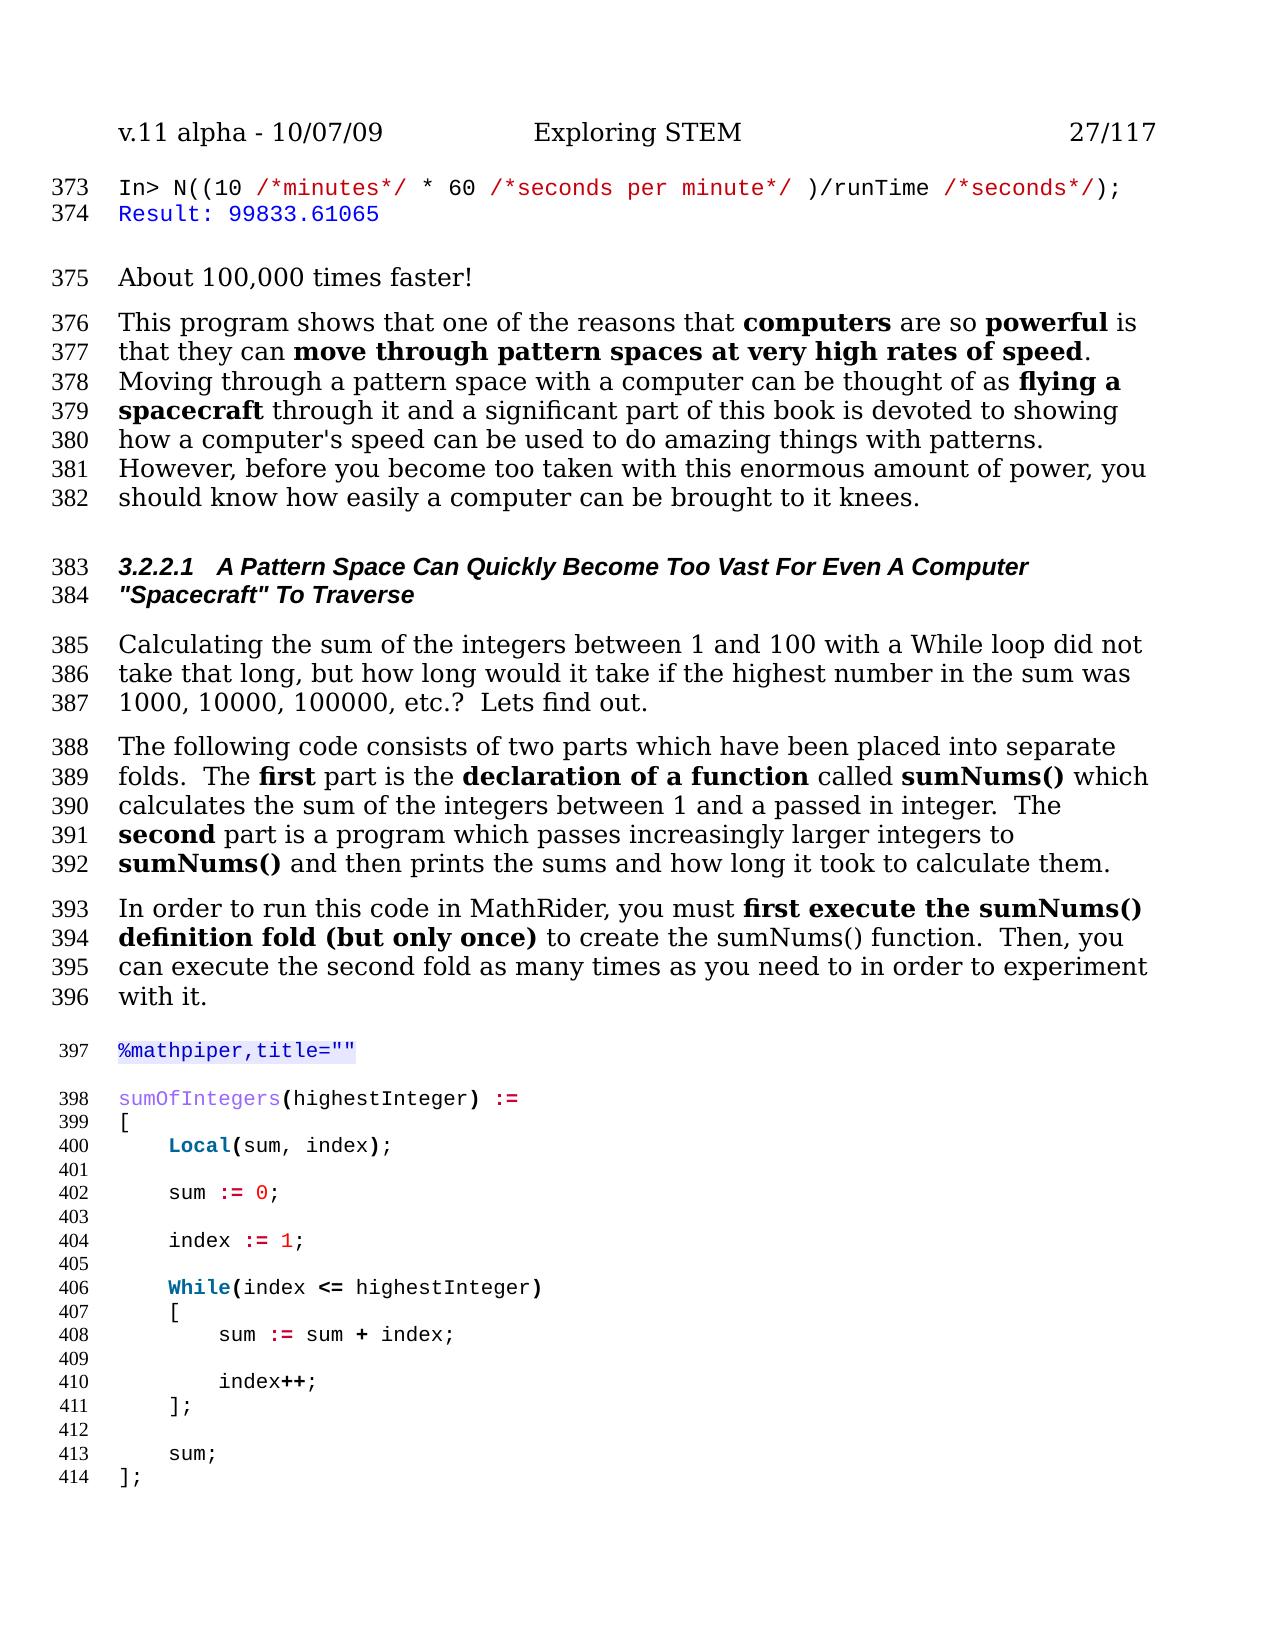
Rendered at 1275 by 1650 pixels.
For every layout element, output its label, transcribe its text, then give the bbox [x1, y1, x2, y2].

text ]; [118, 1395, 1157, 1419]
text sum := sum + index; [118, 1324, 1157, 1348]
text index++; [118, 1372, 1157, 1395]
text Result: 99833.61065 [118, 203, 1157, 229]
text The following code consists of two parts which have been placed into separate folds. The first part is the declaration of a function called sumNums() which calculates the sum of the integers between 1 and a passed in integer. The second part is a program which passes increasingly larger integers to sumNums() and then prints the sums and how long it took to calculate them. [118, 732, 1157, 879]
text In> N((10 /*minutes*/ * 60 /*seconds per minute*/ )/runTime /*seconds*/); [118, 177, 1157, 203]
text ]; [118, 1466, 1157, 1490]
text In order to run this code in MathRider, you must first execute the sumNums() definition fold (but only once) to create the sumNums() function. Then, you can execute the second fold as many times as you need to in order to experiment with it. [118, 894, 1157, 1011]
text Local(sum, index); [118, 1135, 1157, 1159]
text Calculating the sum of the integers between 1 and 100 with a While loop did not take that long, but how long would it take if the highest number in the sum was 1000, 10000, 100000, etc.? Lets find out. [118, 630, 1157, 717]
text This program shows that one of the reasons that computers are so powerful is that they can move through pattern spaces at very high rates of speed. Moving through a pattern space with a computer can be thought of as flying a spacecraft through it and a significant part of this book is devoted to showing how a computer's speed can be used to do amazing things with patterns. However, before you become too taken with this enormous amount of power, you should know how easily a computer can be brought to it knees. [118, 308, 1157, 513]
text %mathpiper,title="" [118, 1041, 1157, 1064]
text [ [118, 1111, 1157, 1135]
text About 100,000 times faster! [118, 263, 1157, 293]
text sum; [118, 1442, 1157, 1466]
text sumOfIntegers(highestInteger) := [118, 1088, 1157, 1111]
text index := 1; [118, 1230, 1157, 1253]
subtitle A Pattern Space Can Quickly Become Too Vast For Even A Computer "Spacecraft" To Traverse [118, 552, 1157, 609]
text [ [118, 1301, 1157, 1324]
text sum := 0; [118, 1182, 1157, 1206]
text While(index <= highestInteger) [118, 1277, 1157, 1301]
